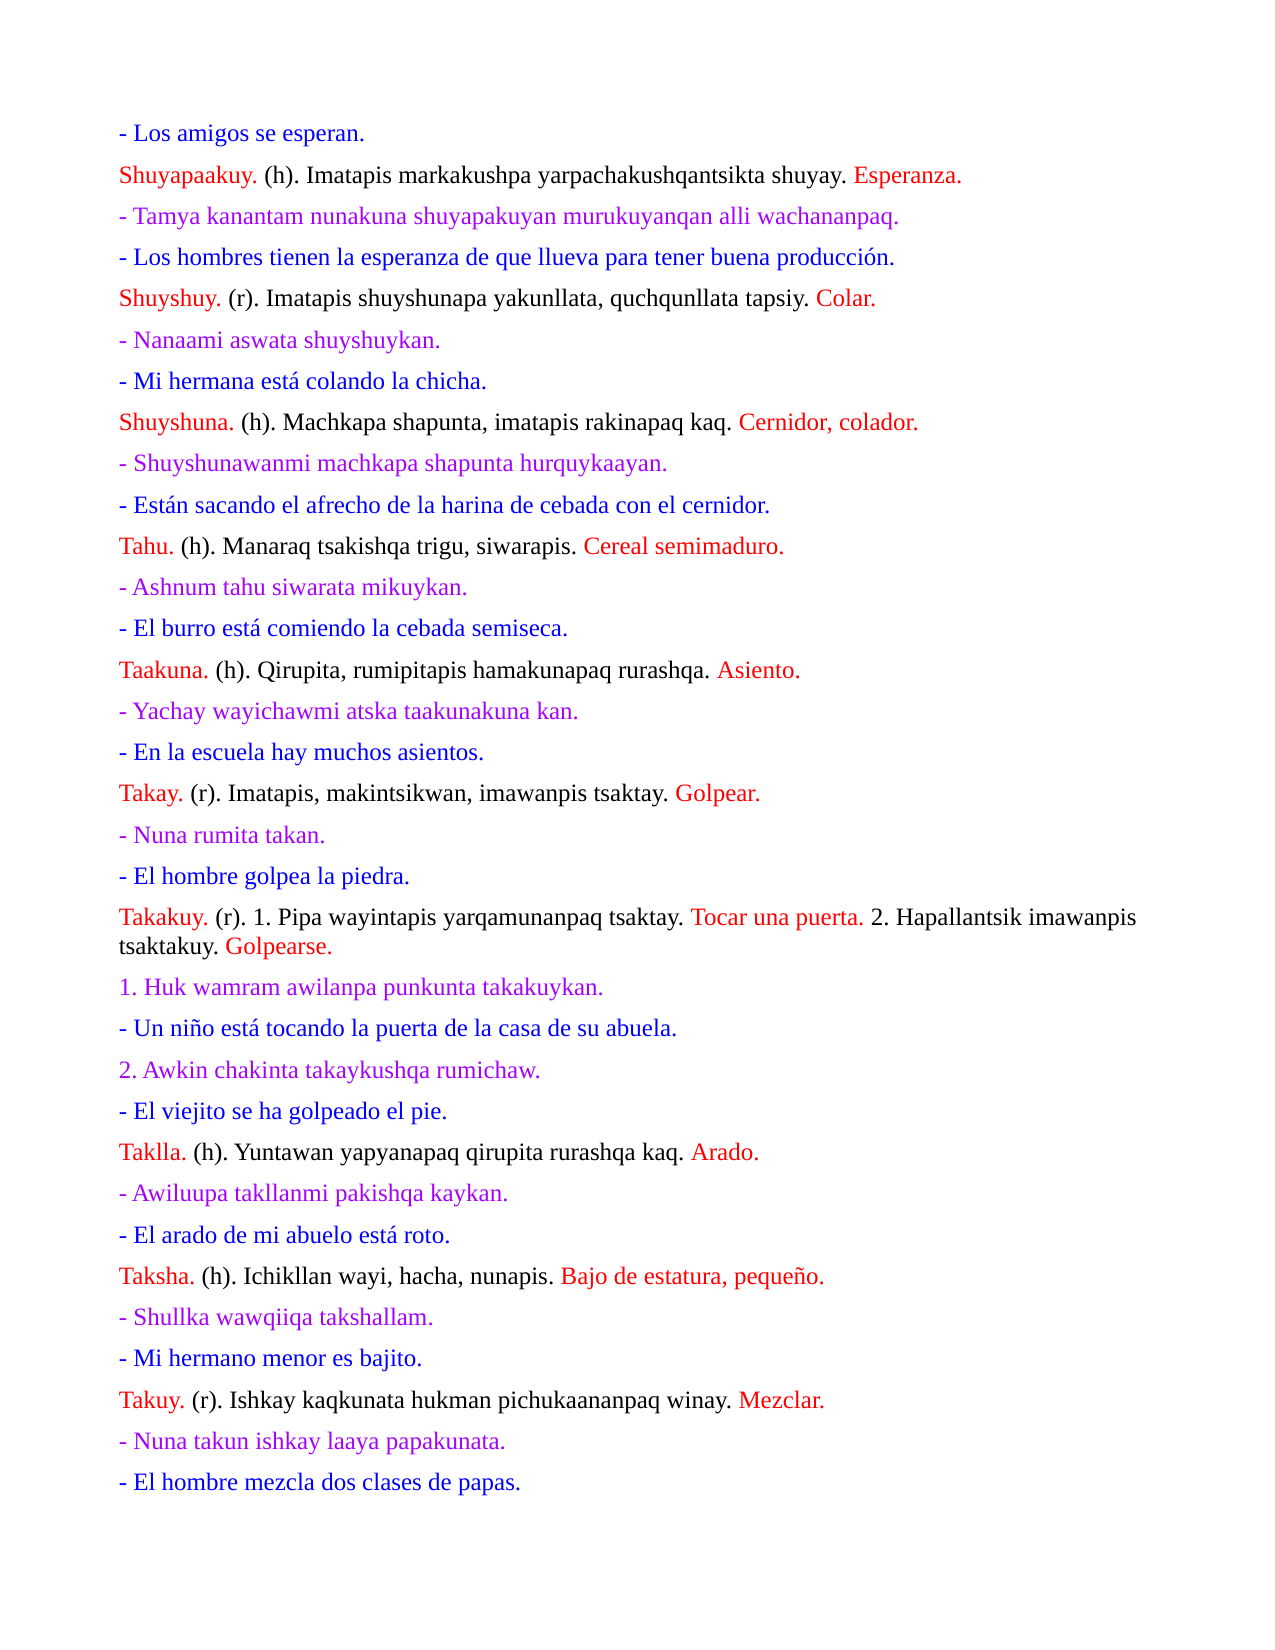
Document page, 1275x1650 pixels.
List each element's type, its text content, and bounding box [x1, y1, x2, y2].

text Takakuy. (r). 1. Pipa wayintapis yarqamunanpaq tsaktay. Tocar una puerta. 2. Hapallantsik imawanpis tsaktakuy. Golpearse. [118, 902, 1156, 960]
text - El arado de mi abuelo está roto. [118, 1220, 1156, 1248]
text Tahu. (h). Manaraq tsakishqa trigu, siwarapis. Cereal semimaduro. [118, 531, 1156, 560]
text - Shullka wawqiiqa takshallam. [118, 1302, 1156, 1331]
text Taksha. (h). Ichikllan wayi, hacha, nunapis. Bajo de estatura, pequeño. [118, 1261, 1156, 1290]
text - Yachay wayichawmi atska taakunakuna kan. [118, 696, 1156, 725]
text - Nuna takun ishkay laaya papakunata. [118, 1426, 1156, 1455]
text 1. Huk wamram awilanpa punkunta takakuykan. [118, 972, 1156, 1001]
text - Un niño está tocando la puerta de la casa de su abuela. [118, 1013, 1156, 1042]
text - Mi hermano menor es bajito. [118, 1343, 1156, 1372]
text Shuyshuy. (r). Imatapis shuyshunapa yakunllata, quchqunllata tapsiy. Colar. [118, 283, 1156, 312]
text - Nanaami aswata shuyshuykan. [118, 325, 1156, 353]
text - Mi hermana está colando la chicha. [118, 366, 1156, 395]
text Takay. (r). Imatapis, makintsikwan, imawanpis tsaktay. Golpear. [118, 778, 1156, 807]
text Takuy. (r). Ishkay kaqkunata hukman pichukaananpaq winay. Mezclar. [118, 1385, 1156, 1413]
text - El hombre mezcla dos clases de papas. [118, 1467, 1156, 1496]
text - Están sacando el afrecho de la harina de cebada con el cernidor. [118, 490, 1156, 518]
text - Los hombres tienen la esperanza de que llueva para tener buena producción. [118, 242, 1156, 271]
text - En la escuela hay muchos asientos. [118, 737, 1156, 766]
text - Shuyshunawanmi machkapa shapunta hurquykaayan. [118, 448, 1156, 477]
text - Tamya kanantam nunakuna shuyapakuyan murukuyanqan alli wachananpaq. [118, 201, 1156, 230]
text 2. Awkin chakinta takaykushqa rumichaw. [118, 1055, 1156, 1083]
text Taakuna. (h). Qirupita, rumipitapis hamakunapaq rurashqa. Asiento. [118, 655, 1156, 683]
text - El hombre golpea la piedra. [118, 861, 1156, 890]
text - El viejito se ha golpeado el pie. [118, 1096, 1156, 1125]
text Shuyshuna. (h). Machkapa shapunta, imatapis rakinapaq kaq. Cernidor, colador. [118, 407, 1156, 436]
text Shuyapaakuy. (h). Imatapis markakushpa yarpachakushqantsikta shuyay. Esperanza. [118, 160, 1156, 188]
text - Nuna rumita takan. [118, 820, 1156, 848]
text - Ashnum tahu siwarata mikuykan. [118, 572, 1156, 601]
text Taklla. (h). Yuntawan yapyanapaq qirupita rurashqa kaq. Arado. [118, 1137, 1156, 1166]
text - Los amigos se esperan. [118, 118, 1156, 147]
text - El burro está comiendo la cebada semiseca. [118, 613, 1156, 642]
text - Awiluupa takllanmi pakishqa kaykan. [118, 1178, 1156, 1207]
